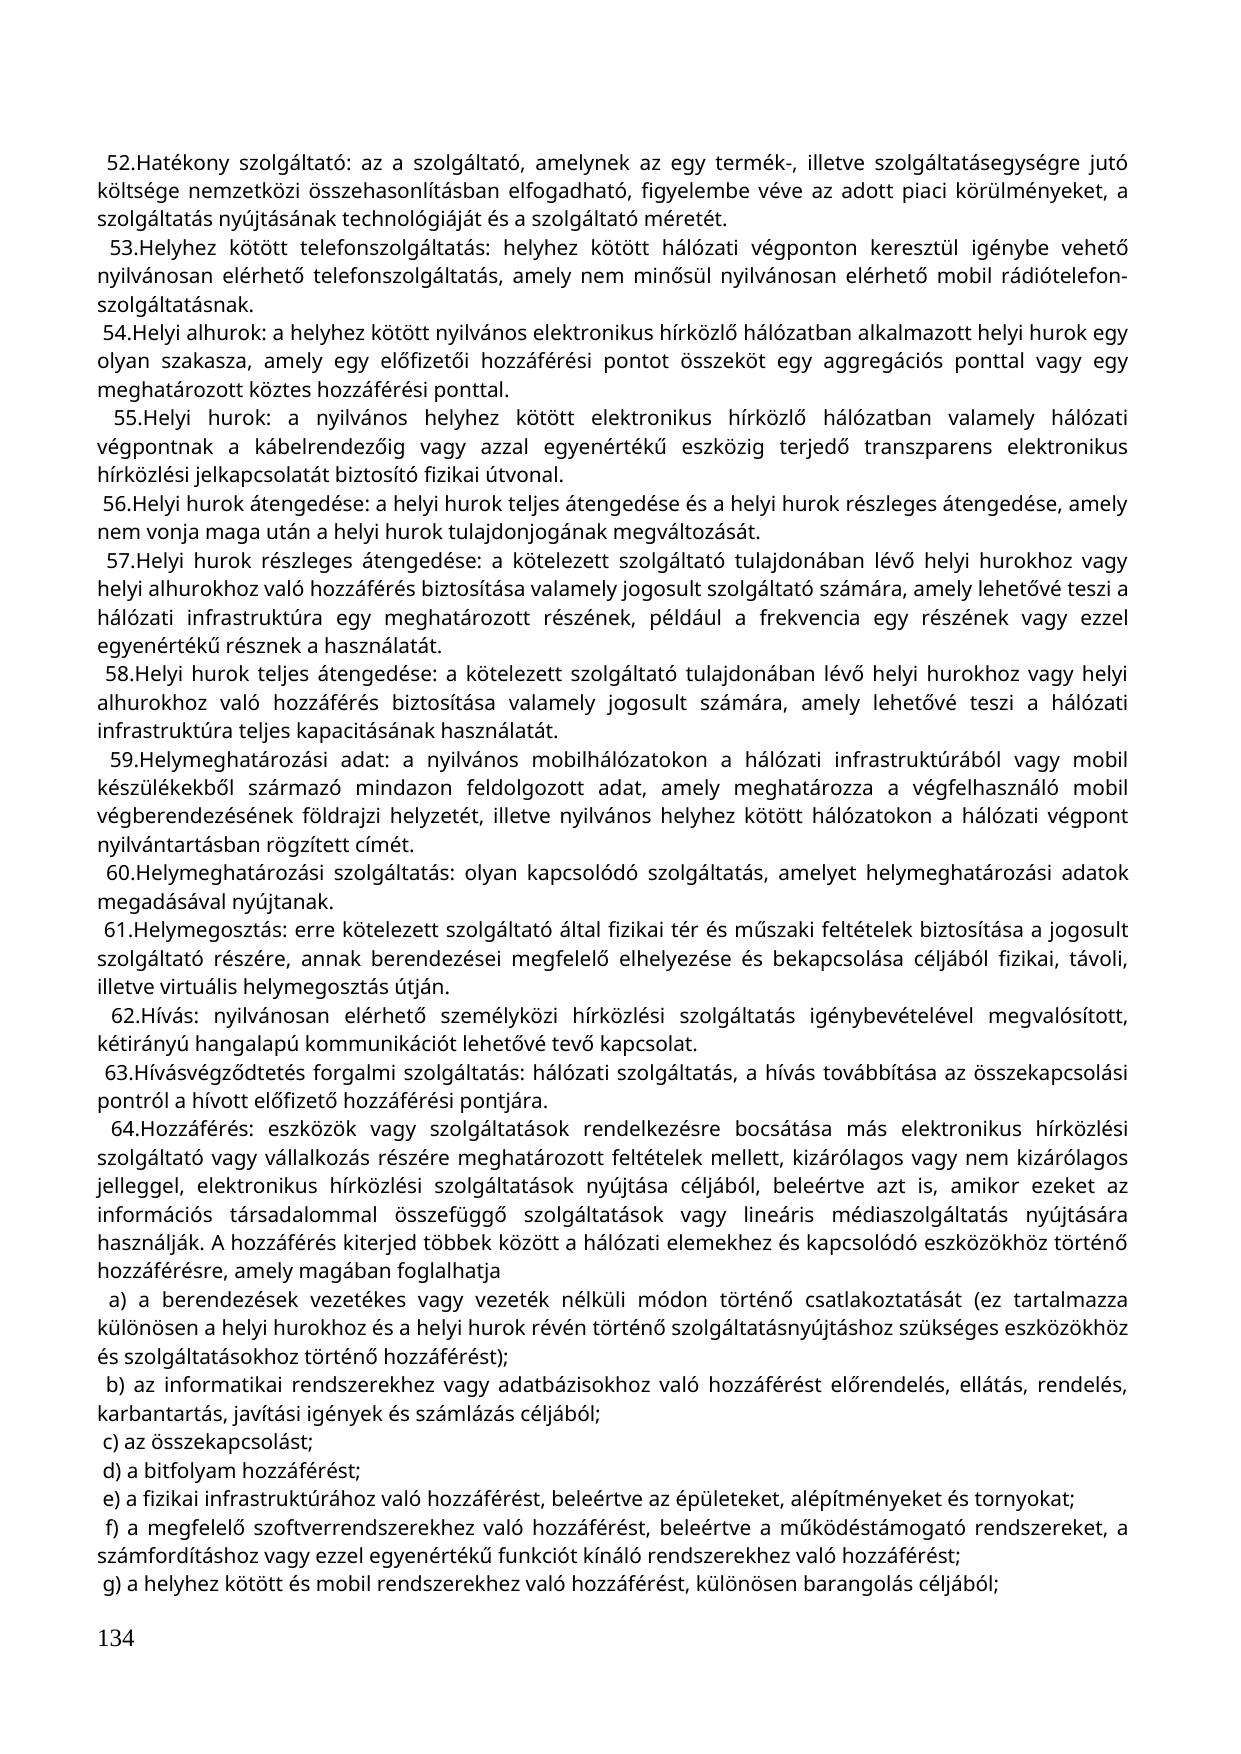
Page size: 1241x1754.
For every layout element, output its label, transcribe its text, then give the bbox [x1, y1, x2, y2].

text b) az informatikai rendszerekhez vagy adatbázisokhoz való hozzáférést előrendelés, ellátás, rendelés, karbantartás, javítási igények és számlázás céljából; [97, 1370, 1130, 1427]
text 61.Helymegosztás: erre kötelezett szolgáltató által fizikai tér és műszaki feltételek biztosítása a jogosult szolgáltató részére, annak berendezései megfelelő elhelyezése és bekapcsolása céljából fizikai, távoli, illetve virtuális helymegosztás útján. [97, 915, 1130, 1001]
text 59.Helymeghatározási adat: a nyilvános mobilhálózatokon a hálózati infrastruktúrából vagy mobil készülékekből származó mindazon feldolgozott adat, amely meghatározza a végfelhasználó mobil végberendezésének földrajzi helyzetét, illetve nyilvános helyhez kötött hálózatokon a hálózati végpont nyilvántartásban rögzített címét. [97, 745, 1130, 858]
text 56.Helyi hurok átengedése: a helyi hurok teljes átengedése és a helyi hurok részleges átengedése, amely nem vonja maga után a helyi hurok tulajdonjogának megváltozását. [97, 489, 1130, 546]
text g) a helyhez kötött és mobil rendszerekhez való hozzáférést, különösen barangolás céljából; [97, 1569, 1130, 1598]
text d) a bitfolyam hozzáférést; [97, 1456, 1130, 1484]
text 64.Hozzáférés: eszközök vagy szolgáltatások rendelkezésre bocsátása más elektronikus hírközlési szolgáltató vagy vállalkozás részére meghatározott feltételek mellett, kizárólagos vagy nem kizárólagos jelleggel, elektronikus hírközlési szolgáltatások nyújtása céljából, beleértve azt is, amikor ezeket az információs társadalommal összefüggő szolgáltatások vagy lineáris médiaszolgáltatás nyújtására használják. A hozzáférés kiterjed többek között a hálózati elemekhez és kapcsolódó eszközökhöz történő hozzáférésre, amely magában foglalhatja [97, 1114, 1130, 1285]
text 54.Helyi alhurok: a helyhez kötött nyilvános elektronikus hírközlő hálózatban alkalmazott helyi hurok egy olyan szakasza, amely egy előfizetői hozzáférési pontot összeköt egy aggregációs ponttal vagy egy meghatározott köztes hozzáférési ponttal. [97, 318, 1130, 403]
text e) a fizikai infrastruktúrához való hozzáférést, beleértve az épületeket, alépítményeket és tornyokat; [97, 1484, 1130, 1513]
text 57.Helyi hurok részleges átengedése: a kötelezett szolgáltató tulajdonában lévő helyi hurokhoz vagy helyi alhurokhoz való hozzáférés biztosítása valamely jogosult szolgáltató számára, amely lehetővé teszi a hálózati infrastruktúra egy meghatározott részének, például a frekvencia egy részének vagy ezzel egyenértékű résznek a használatát. [97, 546, 1130, 659]
text 58.Helyi hurok teljes átengedése: a kötelezett szolgáltató tulajdonában lévő helyi hurokhoz vagy helyi alhurokhoz való hozzáférés biztosítása valamely jogosult számára, amely lehetővé teszi a hálózati infrastruktúra teljes kapacitásának használatát. [97, 659, 1130, 745]
text c) az összekapcsolást; [97, 1427, 1130, 1456]
text a) a berendezések vezetékes vagy vezeték nélküli módon történő csatlakoztatását (ez tartalmazza különösen a helyi hurokhoz és a helyi hurok révén történő szolgáltatásnyújtáshoz szükséges eszközökhöz és szolgáltatásokhoz történő hozzáférést); [97, 1285, 1130, 1370]
text 55.Helyi hurok: a nyilvános helyhez kötött elektronikus hírközlő hálózatban valamely hálózati végpontnak a kábelrendezőig vagy azzal egyenértékű eszközig terjedő transzparens elektronikus hírközlési jelkapcsolatát biztosító fizikai útvonal. [97, 403, 1130, 489]
text 53.Helyhez kötött telefonszolgáltatás: helyhez kötött hálózati végponton keresztül igénybe vehető nyilvánosan elérhető telefonszolgáltatás, amely nem minősül nyilvánosan elérhető mobil rádiótelefon-szolgáltatásnak. [97, 233, 1130, 318]
text 52.Hatékony szolgáltató: az a szolgáltató, amelynek az egy termék-, illetve szolgáltatásegységre jutó költsége nemzetközi összehasonlításban elfogadható, figyelembe véve az adott piaci körülményeket, a szolgáltatás nyújtásának technológiáját és a szolgáltató méretét. [97, 148, 1130, 233]
text 62.Hívás: nyilvánosan elérhető személyközi hírközlési szolgáltatás igénybevételével megvalósított, kétirányú hangalapú kommunikációt lehetővé tevő kapcsolat. [97, 1001, 1130, 1058]
text 63.Hívásvégződtetés forgalmi szolgáltatás: hálózati szolgáltatás, a hívás továbbítása az összekapcsolási pontról a hívott előfizető hozzáférési pontjára. [97, 1058, 1130, 1114]
text f) a megfelelő szoftverrendszerekhez való hozzáférést, beleértve a működéstámogató rendszereket, a számfordításhoz vagy ezzel egyenértékű funkciót kínáló rendszerekhez való hozzáférést; [97, 1513, 1130, 1569]
text 60.Helymeghatározási szolgáltatás: olyan kapcsolódó szolgáltatás, amelyet helymeghatározási adatok megadásával nyújtanak. [97, 858, 1130, 915]
